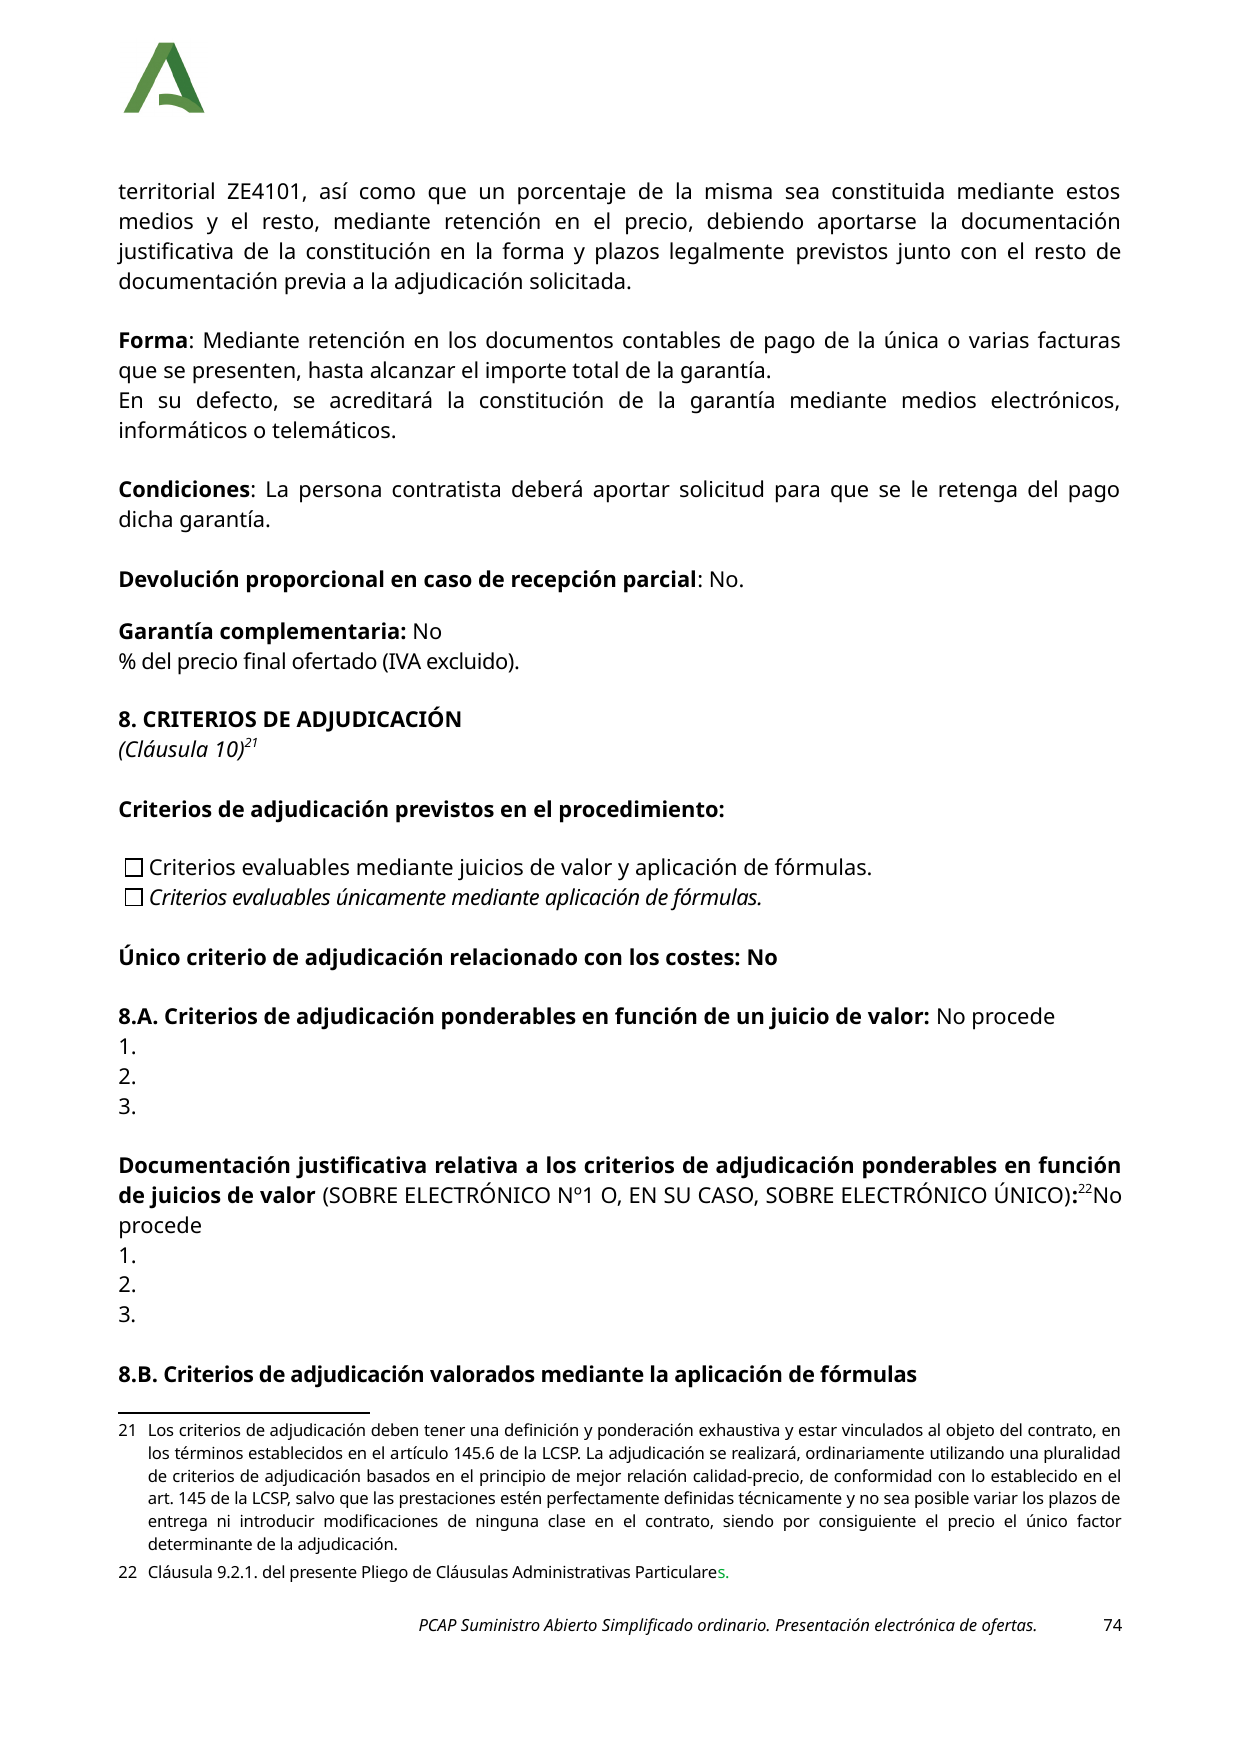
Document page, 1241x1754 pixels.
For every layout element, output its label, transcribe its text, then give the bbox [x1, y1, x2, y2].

text 8.B. Criterios de adjudicación valorados mediante la aplicación de fórmulas [118, 1359, 1122, 1389]
text Único criterio de adjudicación relacionado con los costes: No [118, 942, 1122, 972]
picture [119, 38, 209, 117]
text Criterios de adjudicación previstos en el procedimiento: [118, 794, 1122, 824]
text 1. [118, 1240, 1122, 1269]
text Documentación justificativa relativa a los criterios de adjudicación ponderables en función de juicios de valor (SOBRE ELECTRÓNICO Nº1 O, EN SU CASO, SOBRE ELECTRÓNICO ÚNICO):No procede [118, 1150, 1122, 1240]
text (Cláusula 10) [118, 734, 1122, 764]
text 8. CRITERIOS DE ADJUDICACIÓN [118, 704, 1122, 734]
text territorial ZE4101, así como que un porcentaje de la misma sea constituida mediante estos medios y el resto, mediante retención en el precio, debiendo aportarse la documentación justificativa de la constitución en la forma y plazos legalmente previstos junto con el resto de documentación previa a la adjudicación solicitada. [118, 176, 1122, 296]
text 2. [118, 1061, 1122, 1091]
text 3. [118, 1299, 1122, 1329]
text Cláusula 9.2.1. del presente Pliego de Cláusulas Administrativas Particulares. [118, 1561, 1122, 1584]
text 3. [118, 1091, 1122, 1121]
text 8.A. Criterios de adjudicación ponderables en función de un juicio de valor: No procede [118, 1001, 1122, 1031]
text Devolución proporcional en caso de recepción parcial: No. [118, 564, 1122, 593]
text 2. [118, 1269, 1122, 1299]
text % del precio final ofertado (IVA excluido). [118, 646, 1122, 676]
text Garantía complementaria: No [118, 616, 1122, 646]
text Los criterios de adjudicación deben tener una definición y ponderación exhaustiva y estar vinculados al objeto del contrato, en los términos establecidos en el artículo 145.6 de la LCSP. La adjudicación se realizará, ordinariamente utilizando una pluralidad de criterios de adjudicación basados en el principio de mejor relación calidad-precio, de conformidad con lo establecido en el art. 145 de la LCSP, salvo que las prestaciones estén perfectamente definidas técnicamente y no sea posible variar los plazos de entrega ni introducir modificaciones de ninguna clase en el contrato, siendo por consiguiente el precio el único factor determinante de la adjudicación. [118, 1419, 1122, 1555]
text 1. [118, 1031, 1122, 1061]
text Condiciones: La persona contratista deberá aportar solicitud para que se le retenga del pago dicha garantía. [118, 474, 1122, 534]
text Criterios evaluables únicamente mediante aplicación de fórmulas. [118, 882, 1122, 912]
text En su defecto, se acreditará la constitución de la garantía mediante medios electrónicos, informáticos o telemáticos. [118, 385, 1122, 444]
text Forma: Mediante retención en los documentos contables de pago de la única o varias facturas que se presenten, hasta alcanzar el importe total de la garantía. [118, 325, 1122, 385]
text Criterios evaluables mediante juicios de valor y aplicación de fórmulas. [118, 852, 1122, 882]
